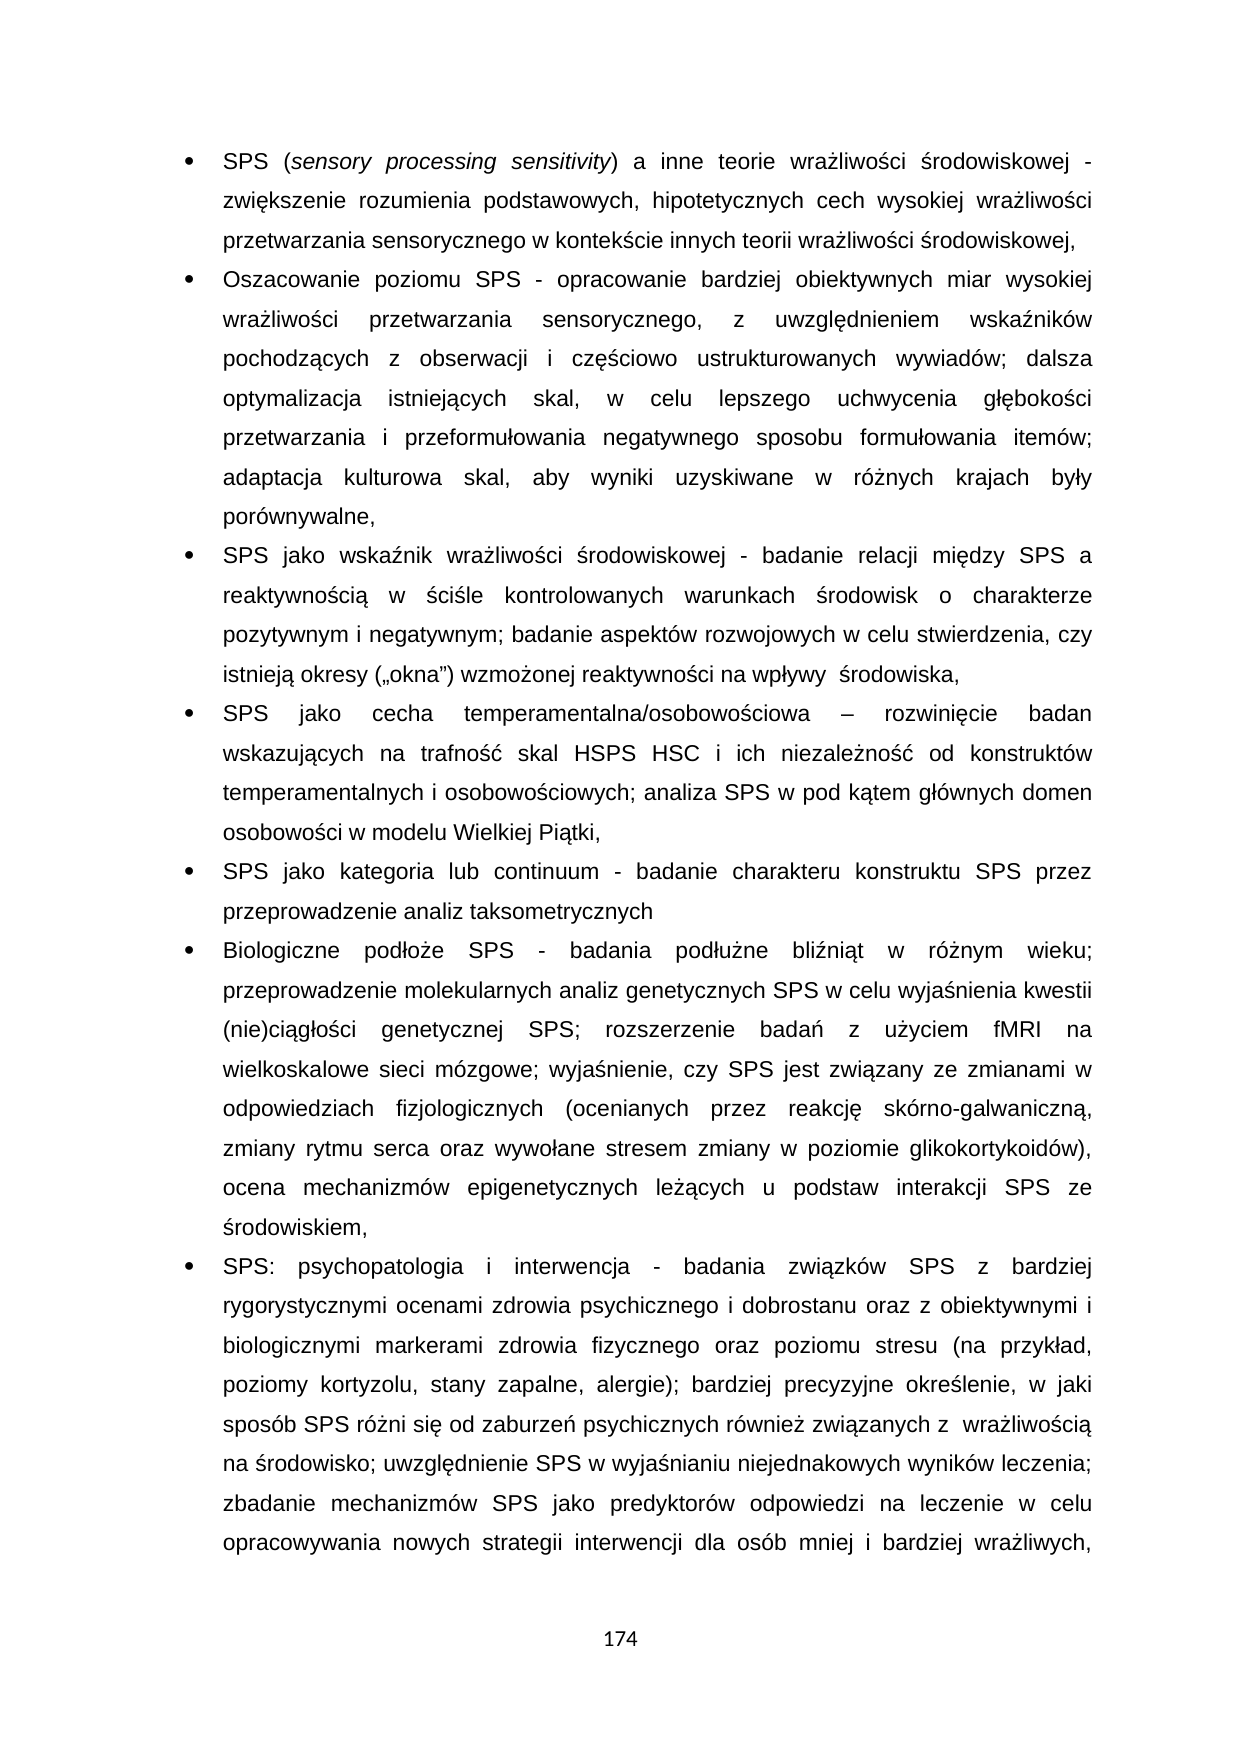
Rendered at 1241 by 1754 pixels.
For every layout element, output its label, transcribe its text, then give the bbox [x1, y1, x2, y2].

list SPS jako wskaźnik wrażliwości środowiskowej - badanie relacji między SPS a reaktywnością w ściśle kontrolowanych warunkach środowisk o charakterze pozytywnym i negatywnym; badanie aspektów rozwojowych w celu stwierdzenia, czy istnieją okresy („okna”) wzmożonej reaktywności na wpływy środowiska, [185, 542, 1093, 687]
list Biologiczne podłoże SPS - badania podłużne bliźniąt w różnym wieku; przeprowadzenie molekularnych analiz genetycznych SPS w celu wyjaśnienia kwestii (nie)ciągłości genetycznej SPS; rozszerzenie badań z użyciem fMRI na wielkoskalowe sieci mózgowe; wyjaśnienie, czy SPS jest związany ze zmianami w odpowiedziach fizjologicznych (ocenianych przez reakcję skórno-galwaniczną, zmiany rytmu serca oraz wywołane stresem zmiany w poziomie glikokortykoidów), ocena mechanizmów epigenetycznych leżących u podstaw interakcji SPS ze środowiskiem, [185, 937, 1093, 1240]
list Oszacowanie poziomu SPS - opracowanie bardziej obiektywnych miar wysokiej wrażliwości przetwarzania sensorycznego, z uwzględnieniem wskaźników pochodzących z obserwacji i częściowo ustrukturowanych wywiadów; dalsza optymalizacja istniejących skal, w celu lepszego uchwycenia głębokości przetwarzania i przeformułowania negatywnego sposobu formułowania itemów; adaptacja kulturowa skal, aby wyniki uzyskiwane w różnych krajach były porównywalne, [185, 266, 1093, 529]
list SPS jako cecha temperamentalna/osobowościowa – rozwinięcie badan wskazujących na trafność skal HSPS HSC i ich niezależność od konstruktów temperamentalnych i osobowościowych; analiza SPS w pod kątem głównych domen osobowości w modelu Wielkiej Piątki, [185, 700, 1093, 845]
list SPS jako kategoria lub continuum - badanie charakteru konstruktu SPS przez przeprowadzenie analiz taksometrycznych [185, 858, 1093, 924]
list SPS: psychopatologia i interwencja - badania związków SPS z bardziej rygorystycznymi ocenami zdrowia psychicznego i dobrostanu oraz z obiektywnymi i biologicznymi markerami zdrowia fizycznego oraz poziomu stresu (na przykład, poziomy kortyzolu, stany zapalne, alergie); bardziej precyzyjne określenie, w jaki sposób SPS różni się od zaburzeń psychicznych również związanych z wrażliwością na środowisko; uwzględnienie SPS w wyjaśnianiu niejednakowych wyników leczenia; zbadanie mechanizmów SPS jako predyktorów odpowiedzi na leczenie w celu opracowywania nowych strategii interwencji dla osób mniej i bardziej wrażliwych, [185, 1253, 1093, 1556]
list SPS (sensory processing sensitivity) a inne teorie wrażliwości środowiskowej - zwiększenie rozumienia podstawowych, hipotetycznych cech wysokiej wrażliwości przetwarzania sensorycznego w kontekście innych teorii wrażliwości środowiskowej, [185, 148, 1093, 253]
